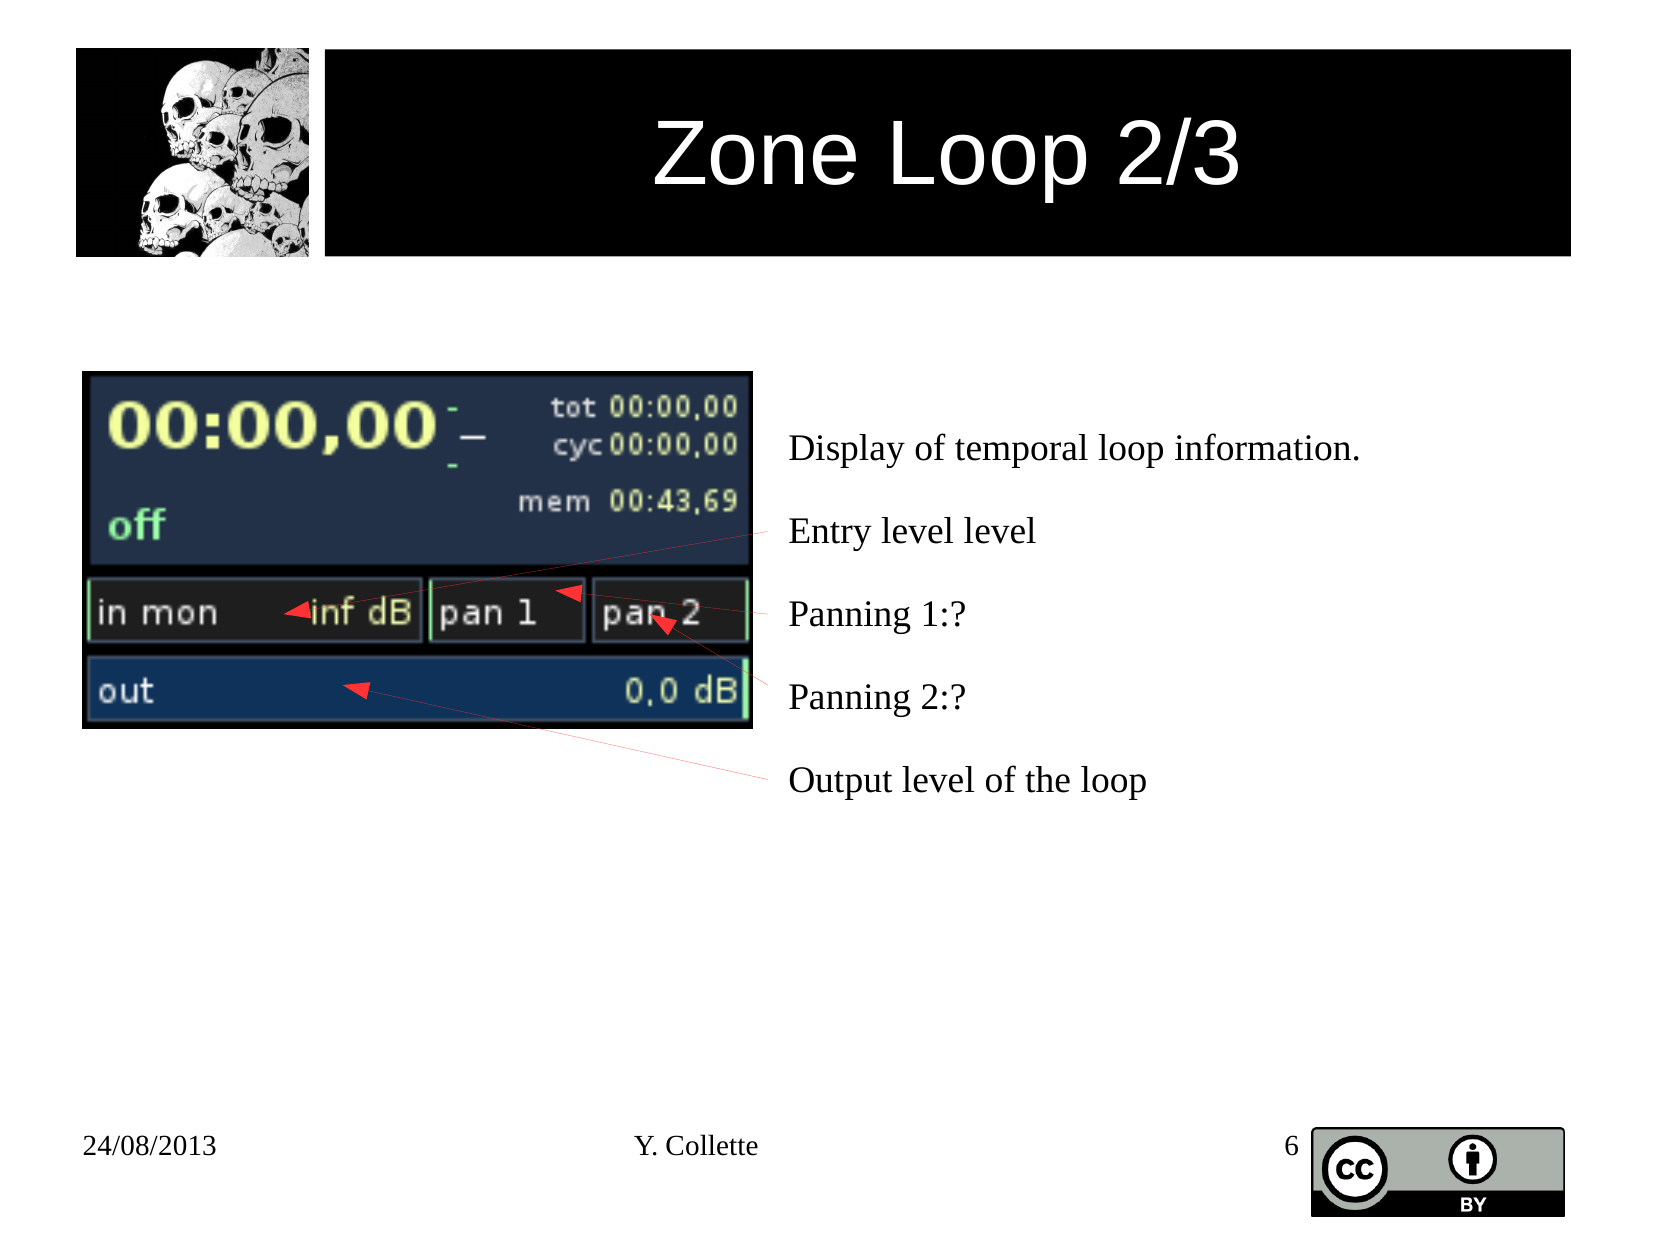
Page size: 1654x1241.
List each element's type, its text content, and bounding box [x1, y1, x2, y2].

picture [76, 48, 309, 257]
title Zone Loop 2/3 [324, 49, 1571, 257]
text_box Display of temporal loop information. Entry level level Panning 1:? Panning 2:? Output level of the loop [773, 419, 1577, 850]
picture [82, 371, 753, 729]
picture [1311, 1127, 1565, 1217]
